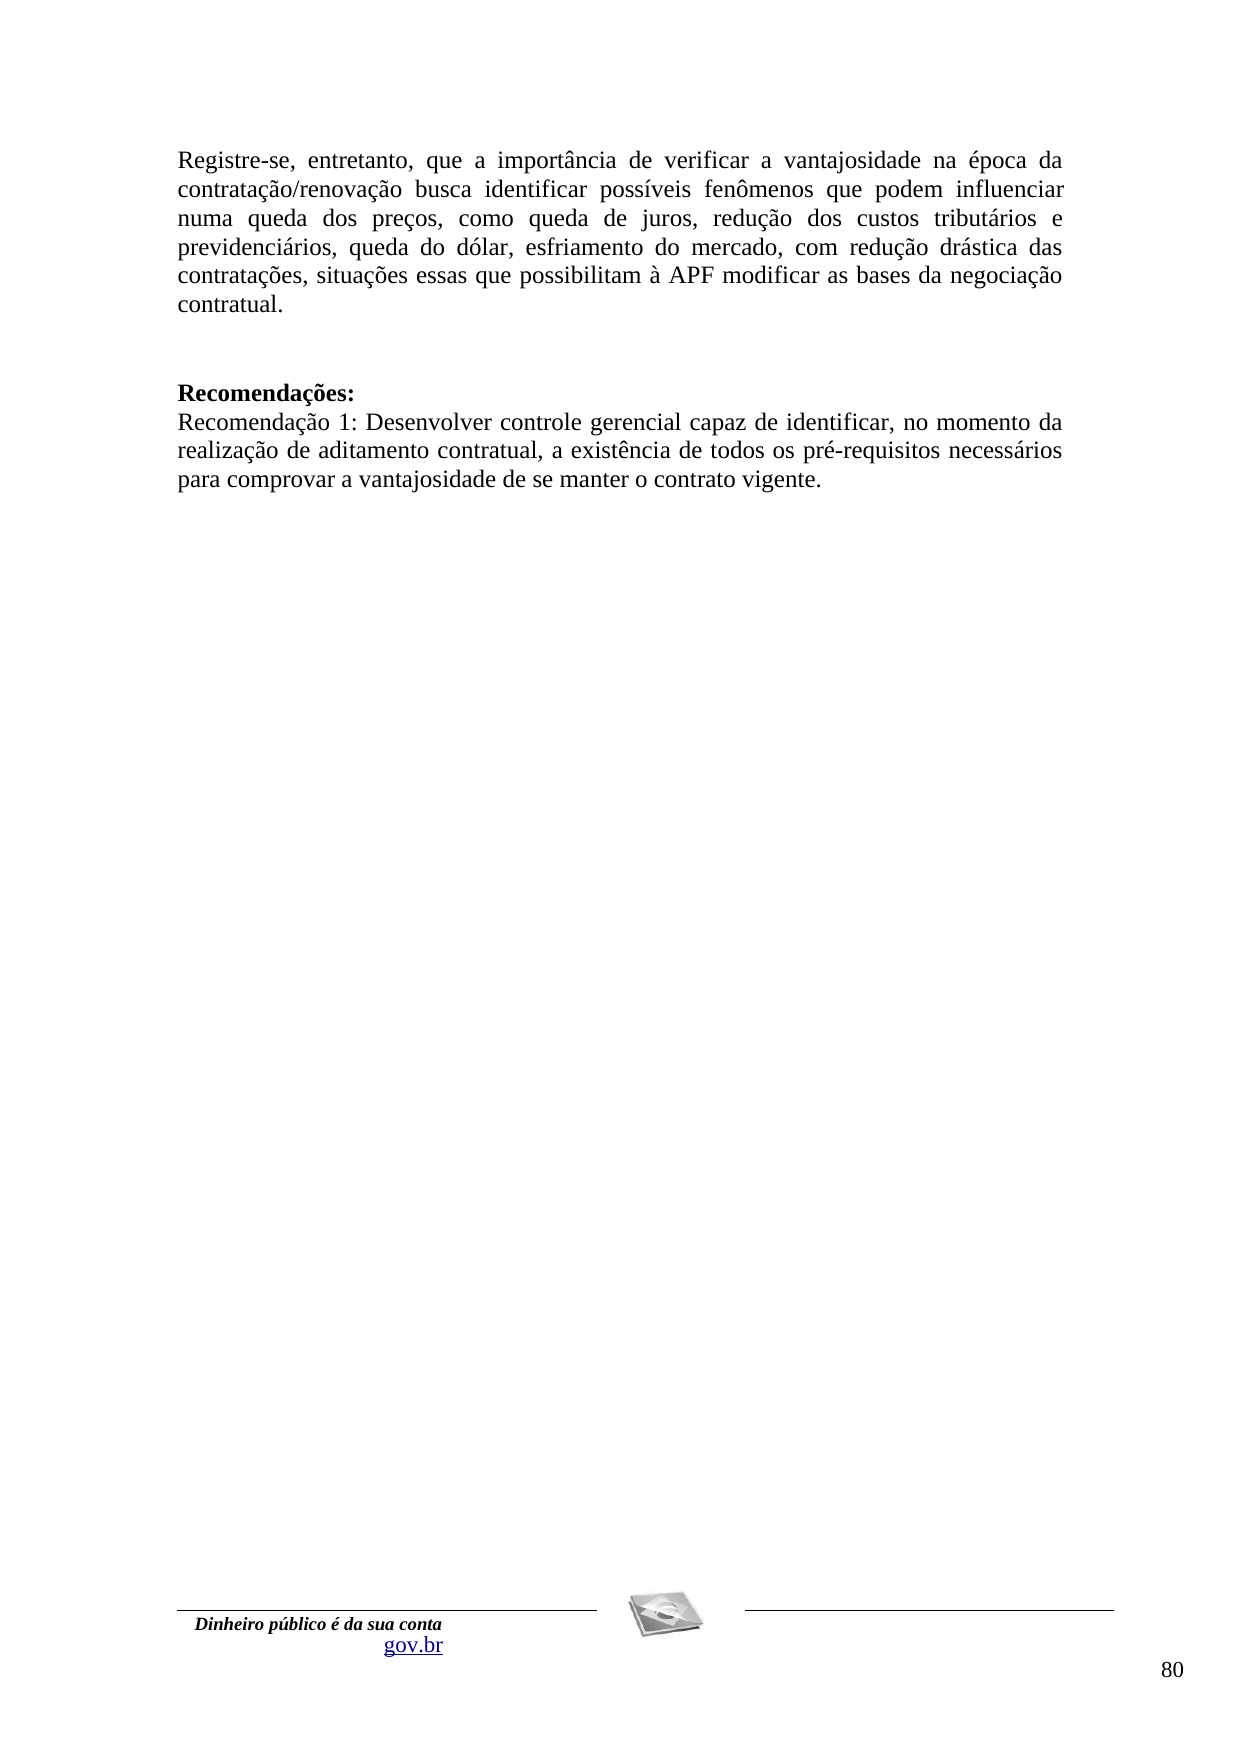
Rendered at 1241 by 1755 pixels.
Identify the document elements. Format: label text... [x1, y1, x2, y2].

text Registre-se, entretanto, que a importância de verificar a vantajosidade na época da contratação/renovação busca identificar possíveis fenômenos que podem influenciar numa queda dos preços, como queda de juros, redução dos custos tributários e previdenciários, queda do dólar, esfriamento do mercado, com redução drástica das contratações, situações essas que possibilitam à APF modificar as bases da negociação contratual. [177, 145, 1064, 318]
text Recomendação 1: Desenvolver controle gerencial capaz de identificar, no momento da realização de aditamento contratual, a existência de todos os pré-requisitos necessários para comprovar a vantajosidade de se manter o contrato vigente. [177, 407, 1064, 493]
subtitle Recomendações: [177, 378, 1124, 407]
